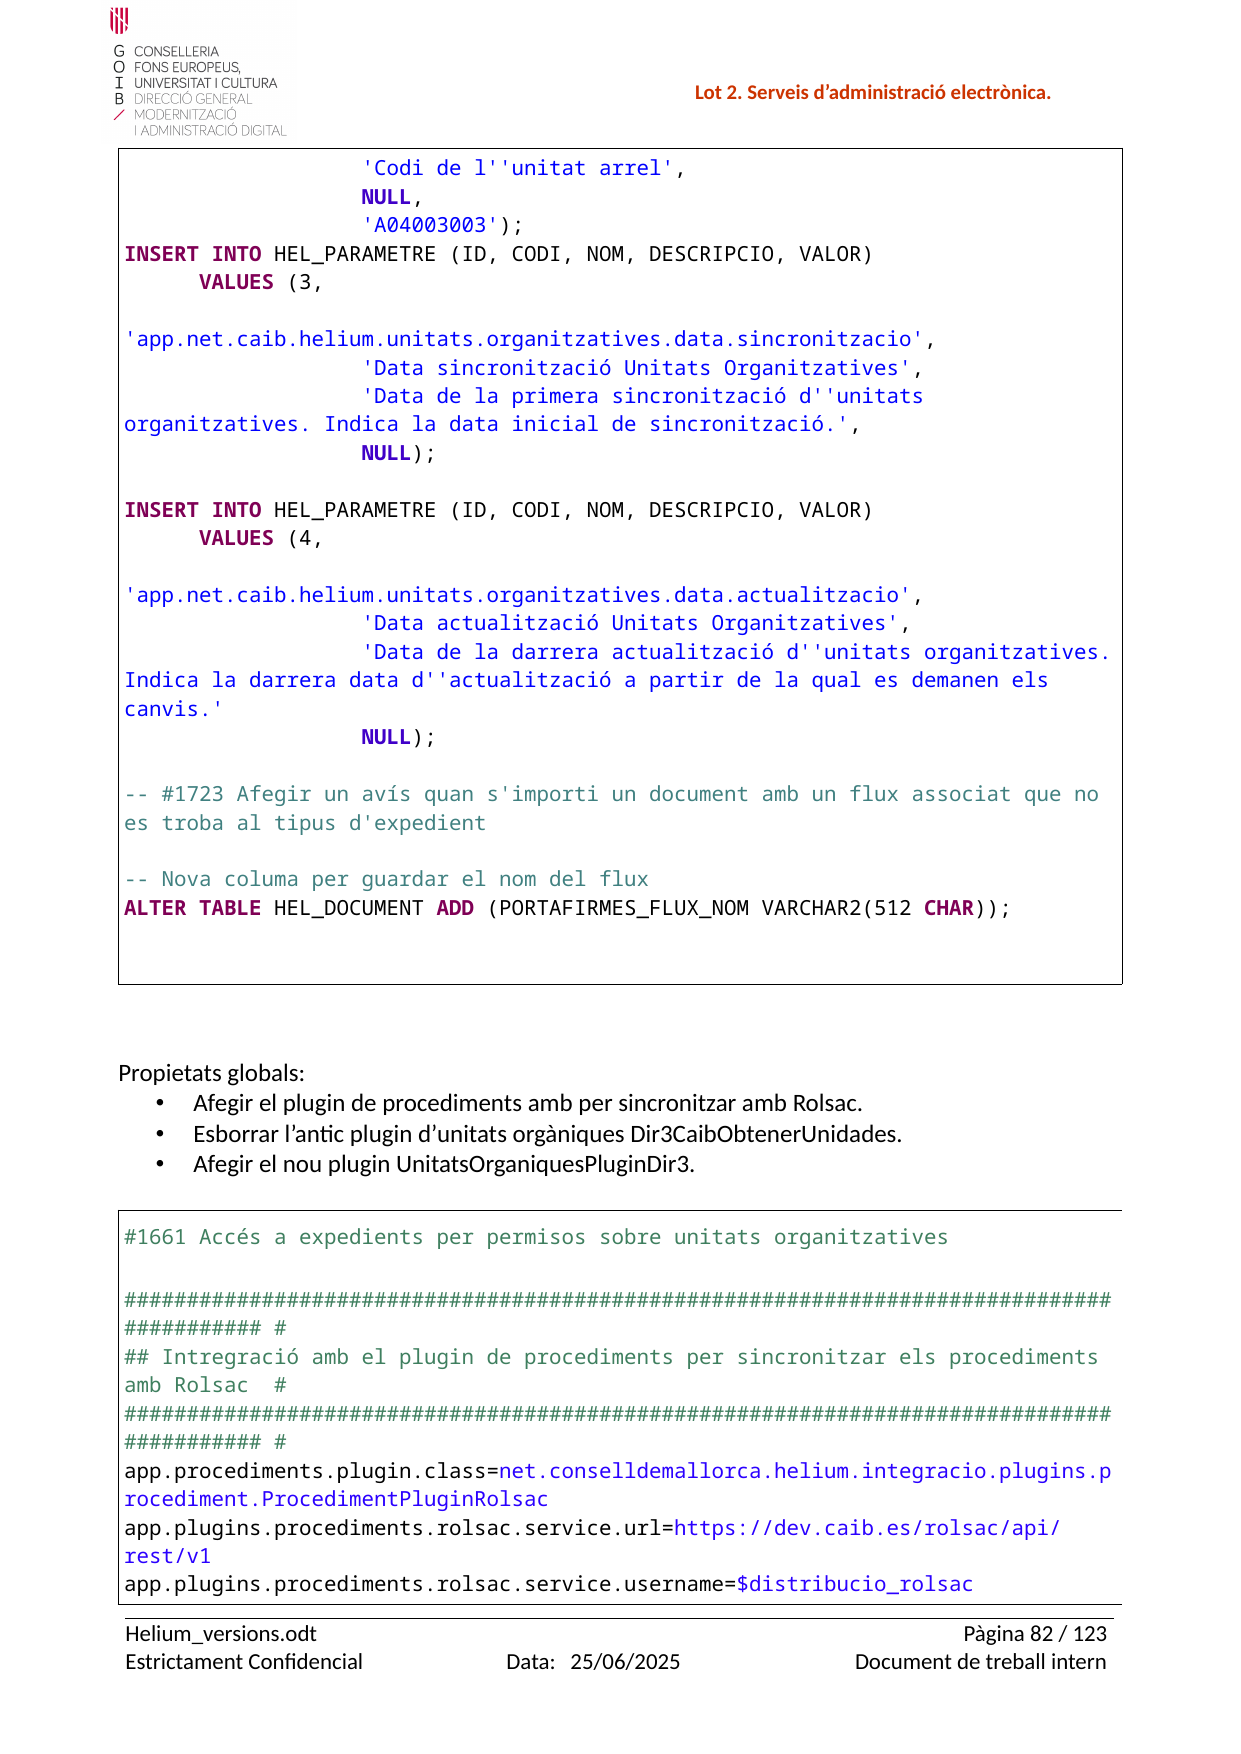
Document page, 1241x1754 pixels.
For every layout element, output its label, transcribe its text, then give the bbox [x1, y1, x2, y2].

list Afegir el nou plugin UnitatsOrganiquesPluginDir3. [156, 1148, 1122, 1179]
table_header #1661 Accés a expedients per permisos sobre unitats organitzatives ########################################################################################## # ## Intregració amb el plugin de procediments per sincronitzar els procediments amb Rolsac # ########################################################################################## # app.procediments.plugin.class=net.conselldemallorca.helium.integracio.plugins.procediment.ProcedimentPluginRolsac app.plugins.procediments.rolsac.service.url=https://dev.caib.es/rolsac/api/rest/v1 app.plugins.procediments.rolsac.service.username=$distribucio_rolsac [119, 1211, 1122, 1604]
list Esborrar l’antic plugin d’unitats orgàniques Dir3CaibObtenerUnidades. [156, 1118, 1122, 1148]
table_header 'Codi de l''unitat arrel', NULL, 'A04003003'); INSERT INTO HEL_PARAMETRE (ID, CODI, NOM, DESCRIPCIO, VALOR) VALUES (3, 'app.net.caib.helium.unitats.organitzatives.data.sincronitzacio', 'Data sincronització Unitats Organitzatives', 'Data de la primera sincronització d''unitats organitzatives. Indica la data inicial de sincronització.', NULL); INSERT INTO HEL_PARAMETRE (ID, CODI, NOM, DESCRIPCIO, VALOR) VALUES (4, 'app.net.caib.helium.unitats.organitzatives.data.actualitzacio', 'Data actualització Unitats Organitzatives', 'Data de la darrera actualització d''unitats organitzatives. Indica la darrera data d''actualització a partir de la qual es demanen els canvis.' NULL); -- #1723 Afegir un avís quan s'importi un document amb un flux associat que no es troba al tipus d'expedient -- Nova columa per guardar el nom del flux ALTER TABLE HEL_DOCUMENT ADD (PORTAFIRMES_FLUX_NOM VARCHAR2(512 CHAR)); [119, 149, 1122, 984]
text Propietats globals: [118, 1057, 1122, 1087]
list Afegir el plugin de procediments amb per sincronitzar amb Rolsac. [156, 1087, 1122, 1118]
picture [100, 0, 297, 144]
